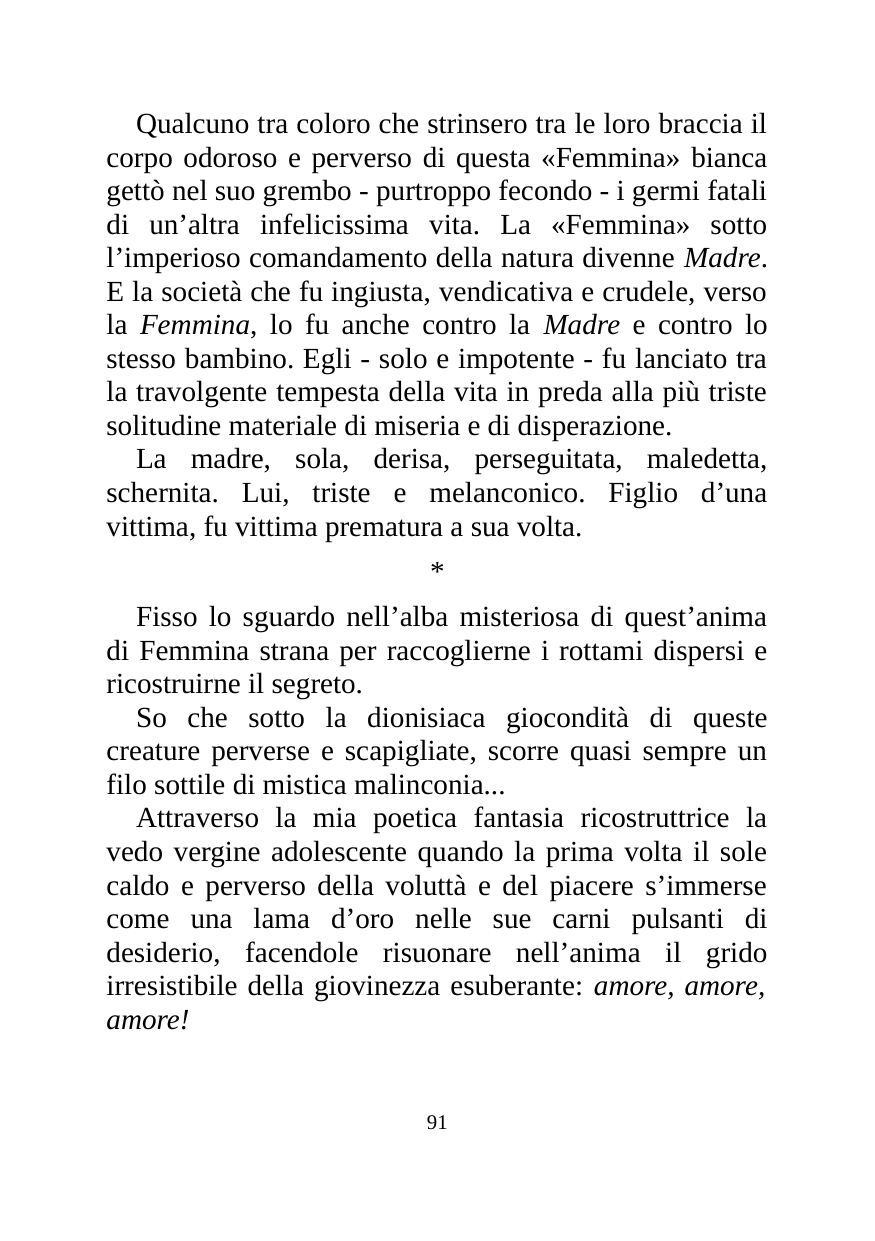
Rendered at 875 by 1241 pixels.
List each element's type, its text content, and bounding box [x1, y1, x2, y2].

text Attraverso la mia poetica fantasia ricostruttrice la vedo vergine adolescente quando la prima volta il sole caldo e perverso della voluttà e del piacere s’immerse come una lama d’oro nelle sue carni pulsanti di desiderio, facendole risuonare nell’anima il grido irresistibile della giovinezza esuberante: amore, amore, amore! [106, 801, 768, 1035]
text Qualcuno tra coloro che strinsero tra le loro braccia il corpo odoroso e perverso di questa «Femmina» bianca gettò nel suo grembo - purtroppo fecondo - i germi fatali di un’altra infelicissima vita. La «Femmina» sotto l’imperioso comandamento della natura divenne Madre. E la società che fu ingiusta, vendicativa e crudele, verso la Femmina, lo fu anche contro la Madre e contro lo stesso bambino. Egli - solo e impotente - fu lanciato tra la travolgente tempesta della vita in preda alla più triste solitudine materiale di miseria e di disperazione. [106, 106, 768, 442]
text * [106, 554, 768, 588]
text So che sotto la dionisiaca giocondità di queste creature perverse e scapigliate, scorre quasi sempre un filo sottile di mistica malinconia... [106, 700, 768, 801]
text Fisso lo sguardo nell’alba misteriosa di quest’anima di Femmina strana per raccoglierne i rottami dispersi e ricostruirne il segreto. [106, 599, 768, 700]
text La madre, sola, derisa, perseguitata, maledetta, schernita. Lui, triste e melanconico. Figlio d’una vittima, fu vittima prematura a sua volta. [106, 442, 768, 542]
